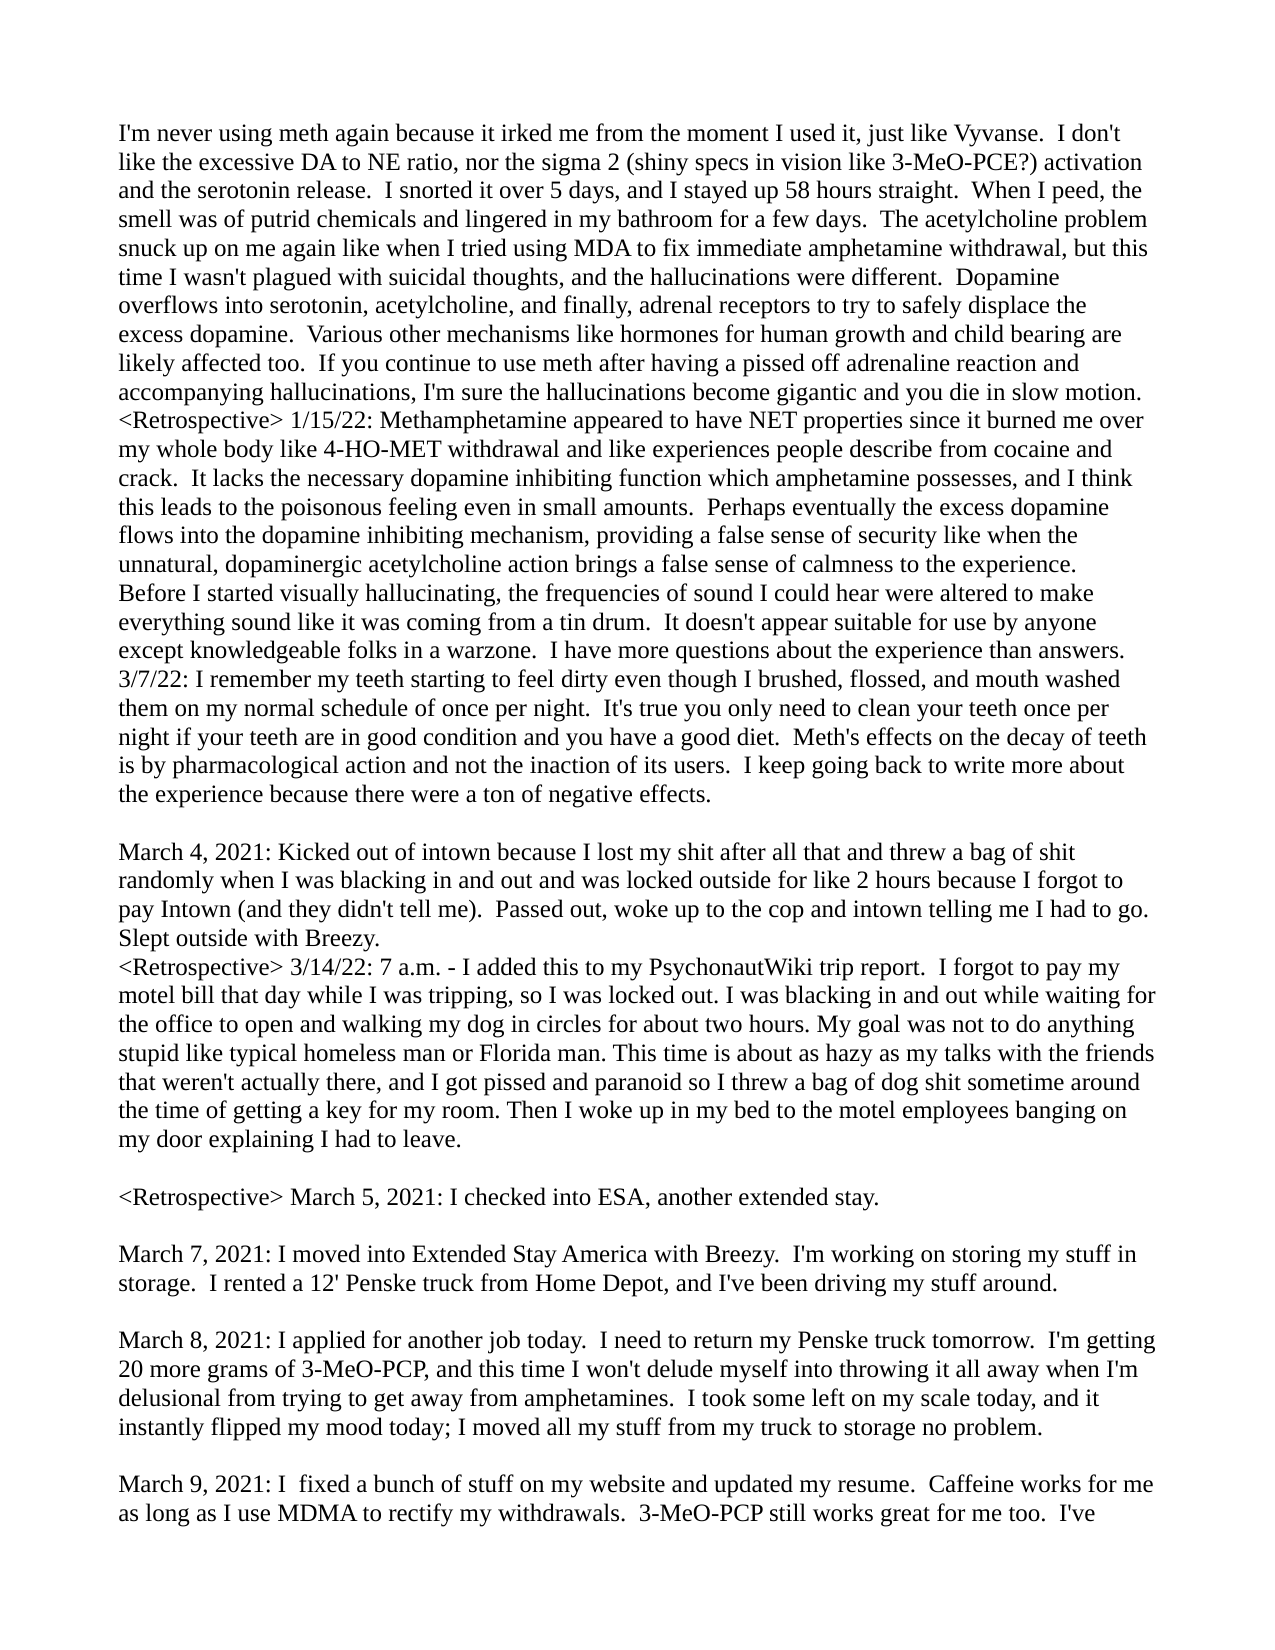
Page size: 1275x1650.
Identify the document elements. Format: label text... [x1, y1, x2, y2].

text <Retrospective> March 5, 2021: I checked into ESA, another extended stay. [118, 1182, 1157, 1211]
text March 4, 2021: Kicked out of intown because I lost my shit after all that and threw a bag of shit randomly when I was blacking in and out and was locked outside for like 2 hours because I forgot to pay Intown (and they didn't tell me). Passed out, woke up to the cop and intown telling me I had to go. Slept outside with Breezy. [118, 837, 1157, 952]
text 3/7/22: I remember my teeth starting to feel dirty even though I brushed, flossed, and mouth washed them on my normal schedule of once per night. It's true you only need to clean your teeth once per night if your teeth are in good condition and you have a good diet. Meth's effects on the decay of teeth is by pharmacological action and not the inaction of its users. I keep going back to write more about the experience because there were a ton of negative effects. [118, 664, 1157, 808]
text <Retrospective> 1/15/22: Methamphetamine appeared to have NET properties since it burned me over my whole body like 4-HO-MET withdrawal and like experiences people describe from cocaine and crack. It lacks the necessary dopamine inhibiting function which amphetamine possesses, and I think this leads to the poisonous feeling even in small amounts. Perhaps eventually the excess dopamine flows into the dopamine inhibiting mechanism, providing a false sense of security like when the unnatural, dopaminergic acetylcholine action brings a false sense of calmness to the experience. Before I started visually hallucinating, the frequencies of sound I could hear were altered to make everything sound like it was coming from a tin drum. It doesn't appear suitable for use by anyone except knowledgeable folks in a warzone. I have more questions about the experience than answers. [118, 406, 1157, 664]
text March 9, 2021: I fixed a bunch of stuff on my website and updated my resume. Caffeine works for me as long as I use MDMA to rectify my withdrawals. 3-MeO-PCP still works great for me too. I've [118, 1469, 1157, 1527]
text March 8, 2021: I applied for another job today. I need to return my Penske truck tomorrow. I'm getting 20 more grams of 3-MeO-PCP, and this time I won't delude myself into throwing it all away when I'm delusional from trying to get away from amphetamines. I took some left on my scale today, and it instantly flipped my mood today; I moved all my stuff from my truck to storage no problem. [118, 1326, 1157, 1441]
text I'm never using meth again because it irked me from the moment I used it, just like Vyvanse. I don't like the excessive DA to NE ratio, nor the sigma 2 (shiny specs in vision like 3-MeO-PCE?) activation and the serotonin release. I snorted it over 5 days, and I stayed up 58 hours straight. When I peed, the smell was of putrid chemicals and lingered in my bathroom for a few days. The acetylcholine problem snuck up on me again like when I tried using MDA to fix immediate amphetamine withdrawal, but this time I wasn't plagued with suicidal thoughts, and the hallucinations were different. Dopamine overflows into serotonin, acetylcholine, and finally, adrenal receptors to try to safely displace the excess dopamine. Various other mechanisms like hormones for human growth and child bearing are likely affected too. If you continue to use meth after having a pissed off adrenaline reaction and accompanying hallucinations, I'm sure the hallucinations become gigantic and you die in slow motion. [118, 118, 1157, 406]
text <Retrospective> 3/14/22: 7 a.m. - I added this to my PsychonautWiki trip report. I forgot to pay my motel bill that day while I was tripping, so I was locked out. I was blacking in and out while waiting for the office to open and walking my dog in circles for about two hours. My goal was not to do anything stupid like typical homeless man or Florida man. This time is about as hazy as my talks with the friends that weren't actually there, and I got pissed and paranoid so I threw a bag of dog shit sometime around the time of getting a key for my room. Then I woke up in my bed to the motel employees banging on my door explaining I had to leave. [118, 952, 1157, 1153]
text March 7, 2021: I moved into Extended Stay America with Breezy. I'm working on storing my stuff in storage. I rented a 12' Penske truck from Home Depot, and I've been driving my stuff around. [118, 1239, 1157, 1297]
